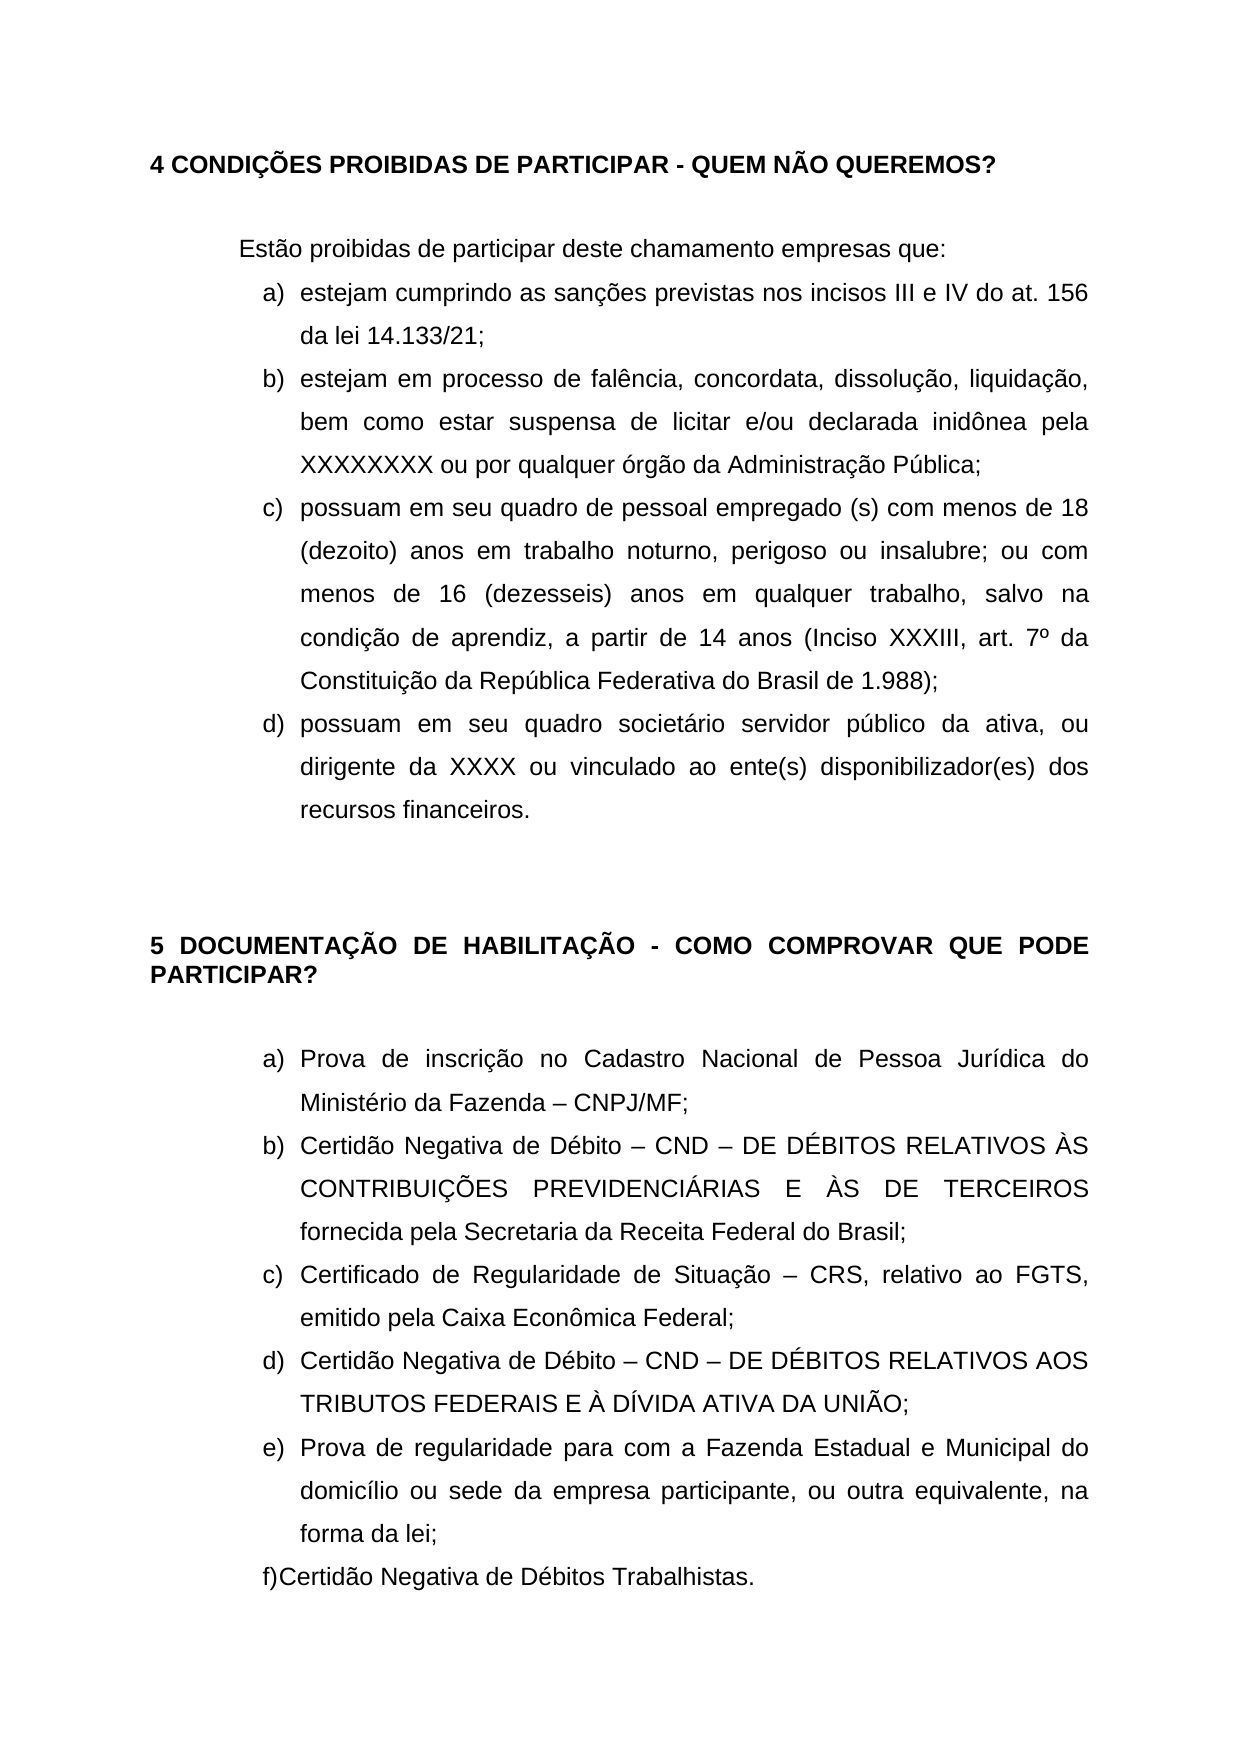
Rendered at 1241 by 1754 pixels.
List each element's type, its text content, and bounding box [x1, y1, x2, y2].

list possuam em seu quadro societário servidor público da ativa, ou dirigente da XXXX ou vinculado ao ente(s) disponibilizador(es) dos recursos financeiros. [262, 709, 1090, 824]
list Prova de inscrição no Cadastro Nacional de Pessoa Jurídica do Ministério da Fazenda – CNPJ/MF; [262, 1044, 1090, 1116]
list Certidão Negativa de Débitos Trabalhistas. [262, 1562, 1090, 1591]
list estejam cumprindo as sanções previstas nos incisos III e IV do at. 156 da lei 14.133/21; [262, 277, 1090, 349]
text Estão proibidas de participar deste chamamento empresas que: [150, 234, 1090, 263]
list estejam em processo de falência, concordata, dissolução, liquidação, bem como estar suspensa de licitar e/ou declarada inidônea pela XXXXXXXX ou por qualquer órgão da Administração Pública; [262, 364, 1090, 479]
subtitle 4 CONDIÇÕES PROIBIDAS DE PARTICIPAR - QUEM NÃO QUEREMOS? [150, 150, 1090, 179]
list possuam em seu quadro de pessoal empregado (s) com menos de 18 (dezoito) anos em trabalho noturno, perigoso ou insalubre; ou com menos de 16 (dezesseis) anos em qualquer trabalho, salvo na condição de aprendiz, a partir de 14 anos (Inciso XXXIII, art. 7º da Constituição da República Federativa do Brasil de 1.988); [262, 493, 1090, 694]
list Certidão Negativa de Débito – CND – DE DÉBITOS RELATIVOS AOS TRIBUTOS FEDERAIS E À DÍVIDA ATIVA DA UNIÃO; [262, 1346, 1090, 1418]
subtitle 5 DOCUMENTAÇÃO DE HABILITAÇÃO - COMO COMPROVAR QUE PODE PARTICIPAR? [150, 931, 1090, 989]
list Certidão Negativa de Débito – CND – DE DÉBITOS RELATIVOS ÀS CONTRIBUIÇÕES PREVIDENCIÁRIAS E ÀS DE TERCEIROS fornecida pela Secretaria da Receita Federal do Brasil; [262, 1131, 1090, 1246]
list Certificado de Regularidade de Situação – CRS, relativo ao FGTS, emitido pela Caixa Econômica Federal; [262, 1260, 1090, 1332]
list Prova de regularidade para com a Fazenda Estadual e Municipal do domicílio ou sede da empresa participante, ou outra equivalente, na forma da lei; [262, 1432, 1090, 1547]
